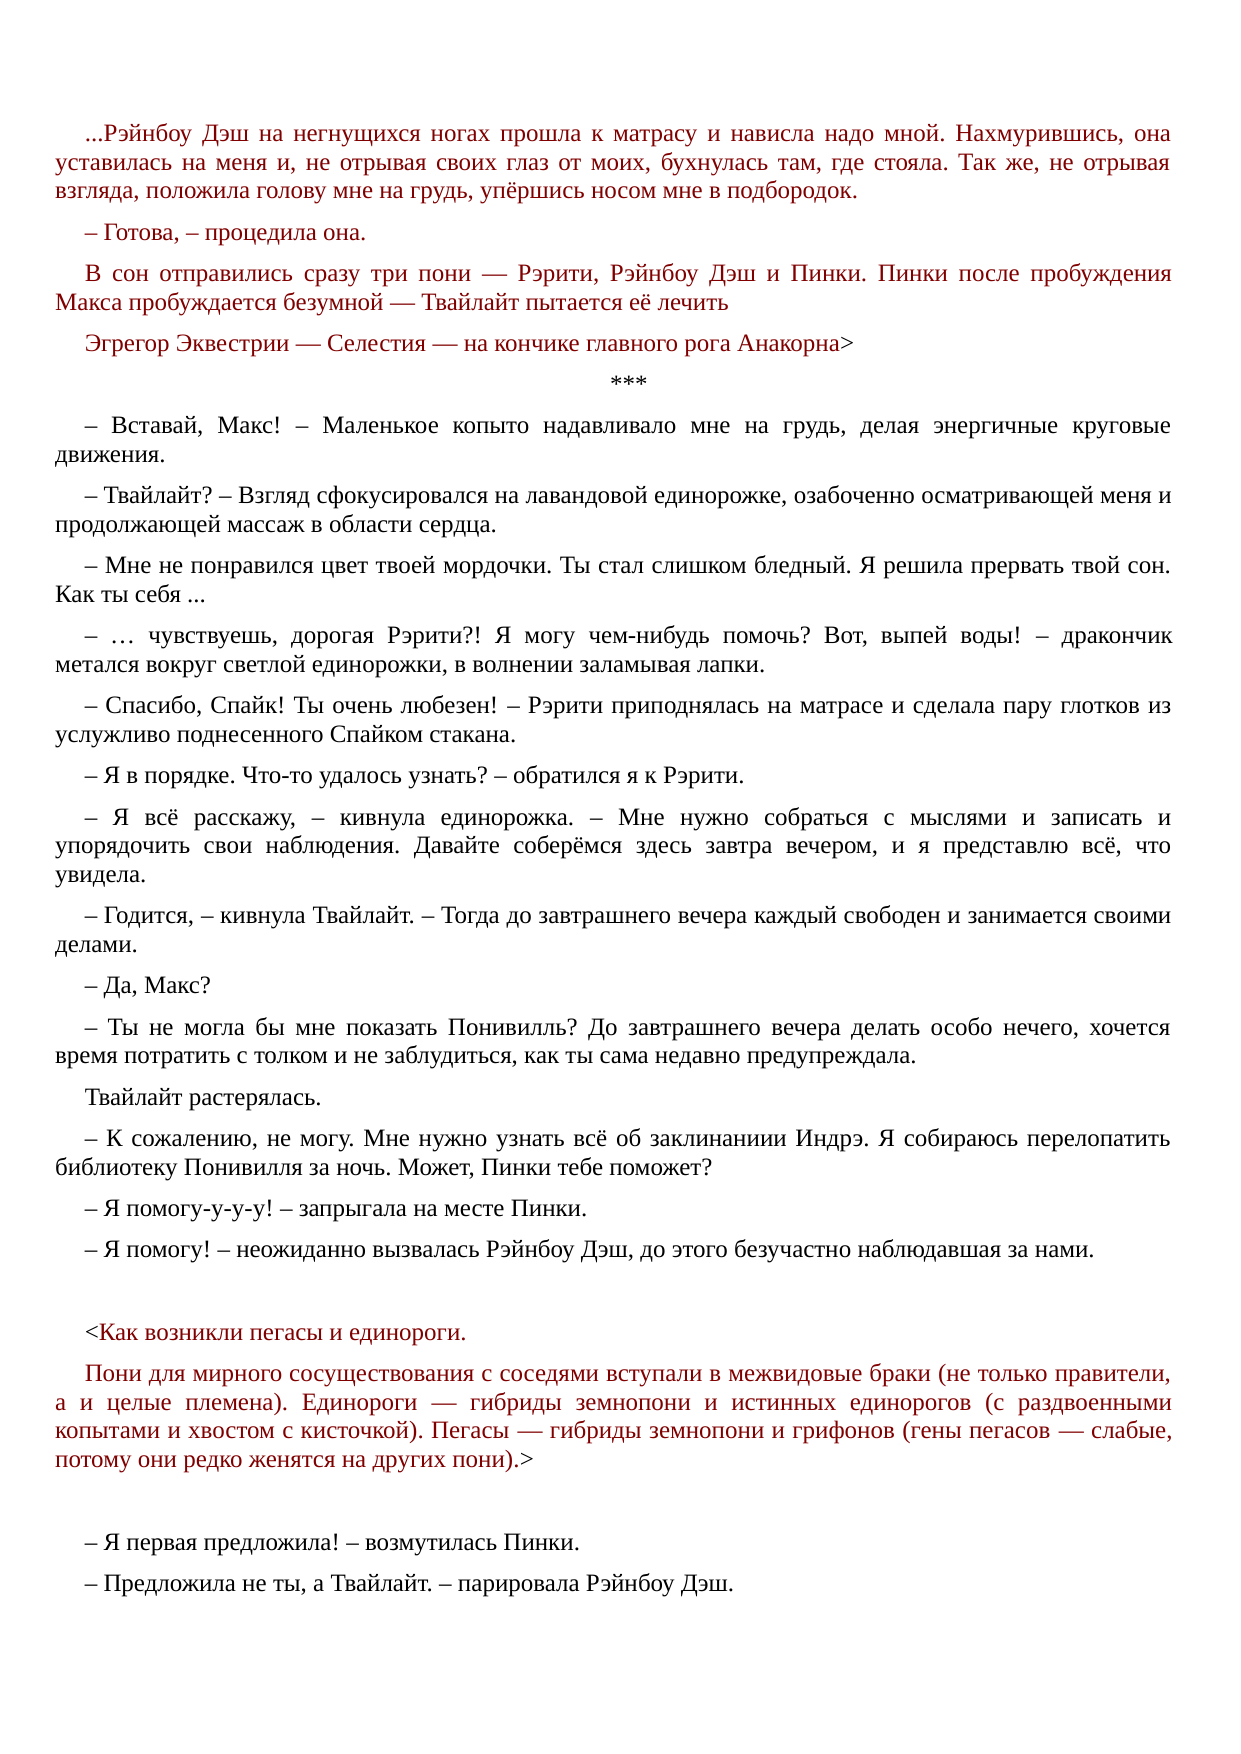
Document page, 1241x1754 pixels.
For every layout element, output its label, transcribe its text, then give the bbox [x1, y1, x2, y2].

text – Предложила не ты, а Твайлайт. – парировала Рэйнбоу Дэш. [55, 1568, 1172, 1597]
text Твайлайт растерялась. [55, 1082, 1172, 1111]
text – Годится, – кивнула Твайлайт. – Тогда до завтрашнего вечера каждый свободен и занимается своими делами. [55, 901, 1172, 958]
text – Спасибо, Спайк! Ты очень любезен! – Рэрити приподнялась на матрасе и сделала пару глотков из услужливо поднесенного Спайком стакана. [55, 691, 1172, 748]
text <Как возникли пегасы и единороги. [55, 1317, 1172, 1346]
text – Я в порядке. Что-то удалось узнать? – обратился я к Рэрити. [55, 761, 1172, 789]
text – Да, Макс? [55, 971, 1172, 999]
text *** [55, 369, 1172, 398]
text – … чувствуешь, дорогая Рэрити?! Я могу чем-нибудь помочь? Вот, выпей воды! – дракончик метался вокруг светлой единорожки, в волнении заламывая лапки. [55, 621, 1172, 678]
text Пони для мирного сосуществования с соседями вступали в межвидовые браки (не только правители, а и целые племена). Единороги — гибриды земнопони и истинных единорогов (с раздвоенными копытами и хвостом с кисточкой). Пегасы — гибриды земнопони и грифонов (гены пегасов — слабые, потому они редко женятся на других пони).> [55, 1358, 1172, 1473]
text – Твайлайт? – Взгляд сфокусировался на лавандовой единорожке, озабоченно осматривающей меня и продолжающей массаж в области сердца. [55, 481, 1172, 538]
text – Вставай, Макс! – Маленькое копыто надавливало мне на грудь, делая энергичные круговые движения. [55, 411, 1172, 468]
text – Мне не понравился цвет твоей мордочки. Ты стал слишком бледный. Я решила прервать твой сон. Как ты себя ... [55, 551, 1172, 608]
text – К сожалению, не могу. Мне нужно узнать всё об заклинаниии Индрэ. Я собираюсь перелопатить библиотеку Понивилля за ночь. Может, Пинки тебе поможет? [55, 1123, 1172, 1181]
text В сон отправились сразу три пони — Рэрити, Рэйнбоу Дэш и Пинки. Пинки после пробуждения Макса пробуждается безумной — Твайлайт пытается её лечить [55, 258, 1172, 316]
text – Ты не могла бы мне показать Понивилль? До завтрашнего вечера делать особо нечего, хочется время потратить с толком и не заблудиться, как ты сама недавно предупреждала. [55, 1012, 1172, 1069]
text – Я помогу-у-у-у! – запрыгала на месте Пинки. [55, 1193, 1172, 1222]
text ...Рэйнбоу Дэш на негнущихся ногах прошла к матрасу и нависла надо мной. Нахмурившись, она уставилась на меня и, не отрывая своих глаз от моих, бухнулась там, где стояла. Так же, не отрывая взгляда, положила голову мне на грудь, упёршись носом мне в подбородок. [55, 118, 1172, 204]
text – Я первая предложила! – возмутилась Пинки. [55, 1527, 1172, 1556]
text – Я помогу! – неожиданно вызвалась Рэйнбоу Дэш, до этого безучастно наблюдавшая за нами. [55, 1234, 1172, 1263]
text – Готова, – процедила она. [55, 217, 1172, 246]
text – Я всё расскажу, – кивнула единорожка. – Мне нужно собраться с мыслями и записать и упорядочить свои наблюдения. Давайте соберёмся здесь завтра вечером, и я представлю всё, что увидела. [55, 802, 1172, 888]
text Эгрегор Эквестрии — Селестия — на кончике главного рога Анакорна> [55, 328, 1172, 357]
